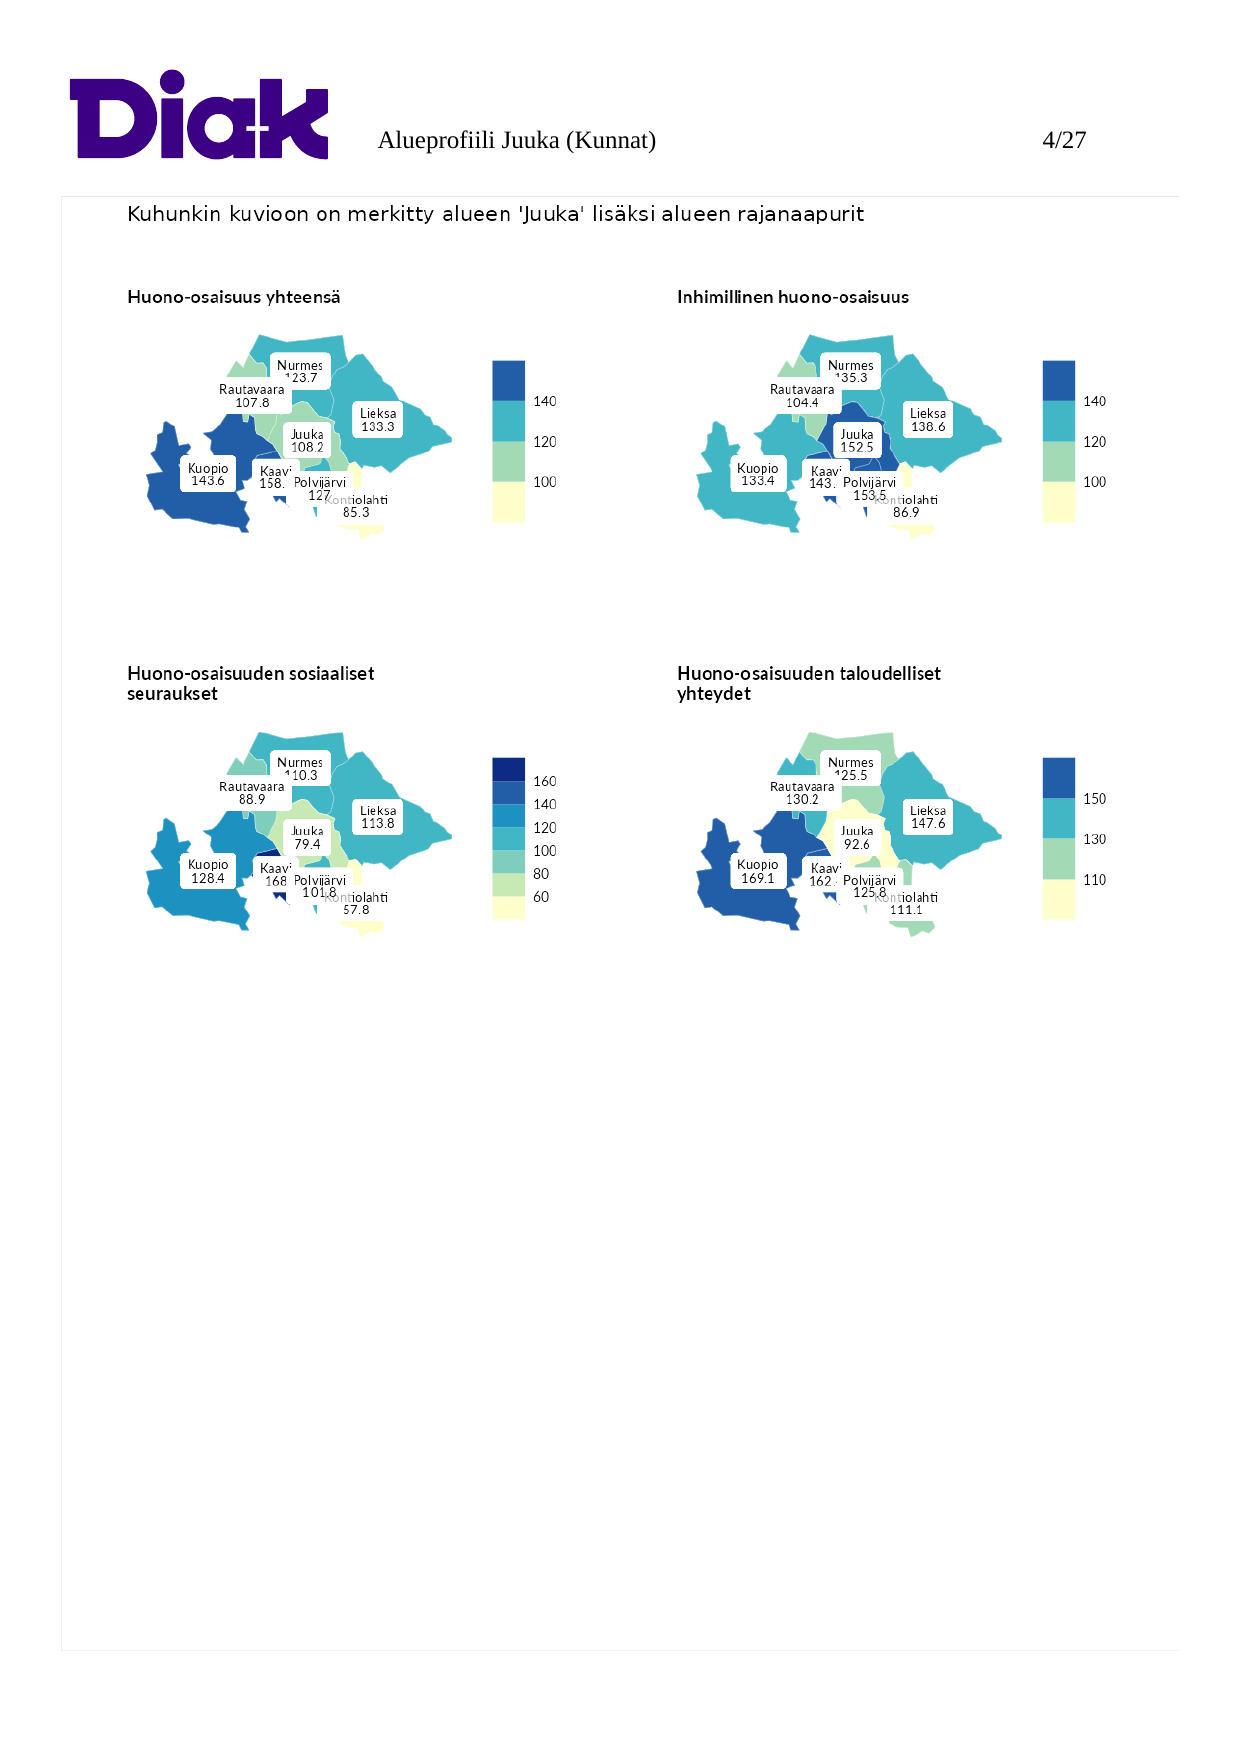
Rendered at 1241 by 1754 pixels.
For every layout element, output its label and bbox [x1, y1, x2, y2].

picture [61, 196, 1179, 1651]
